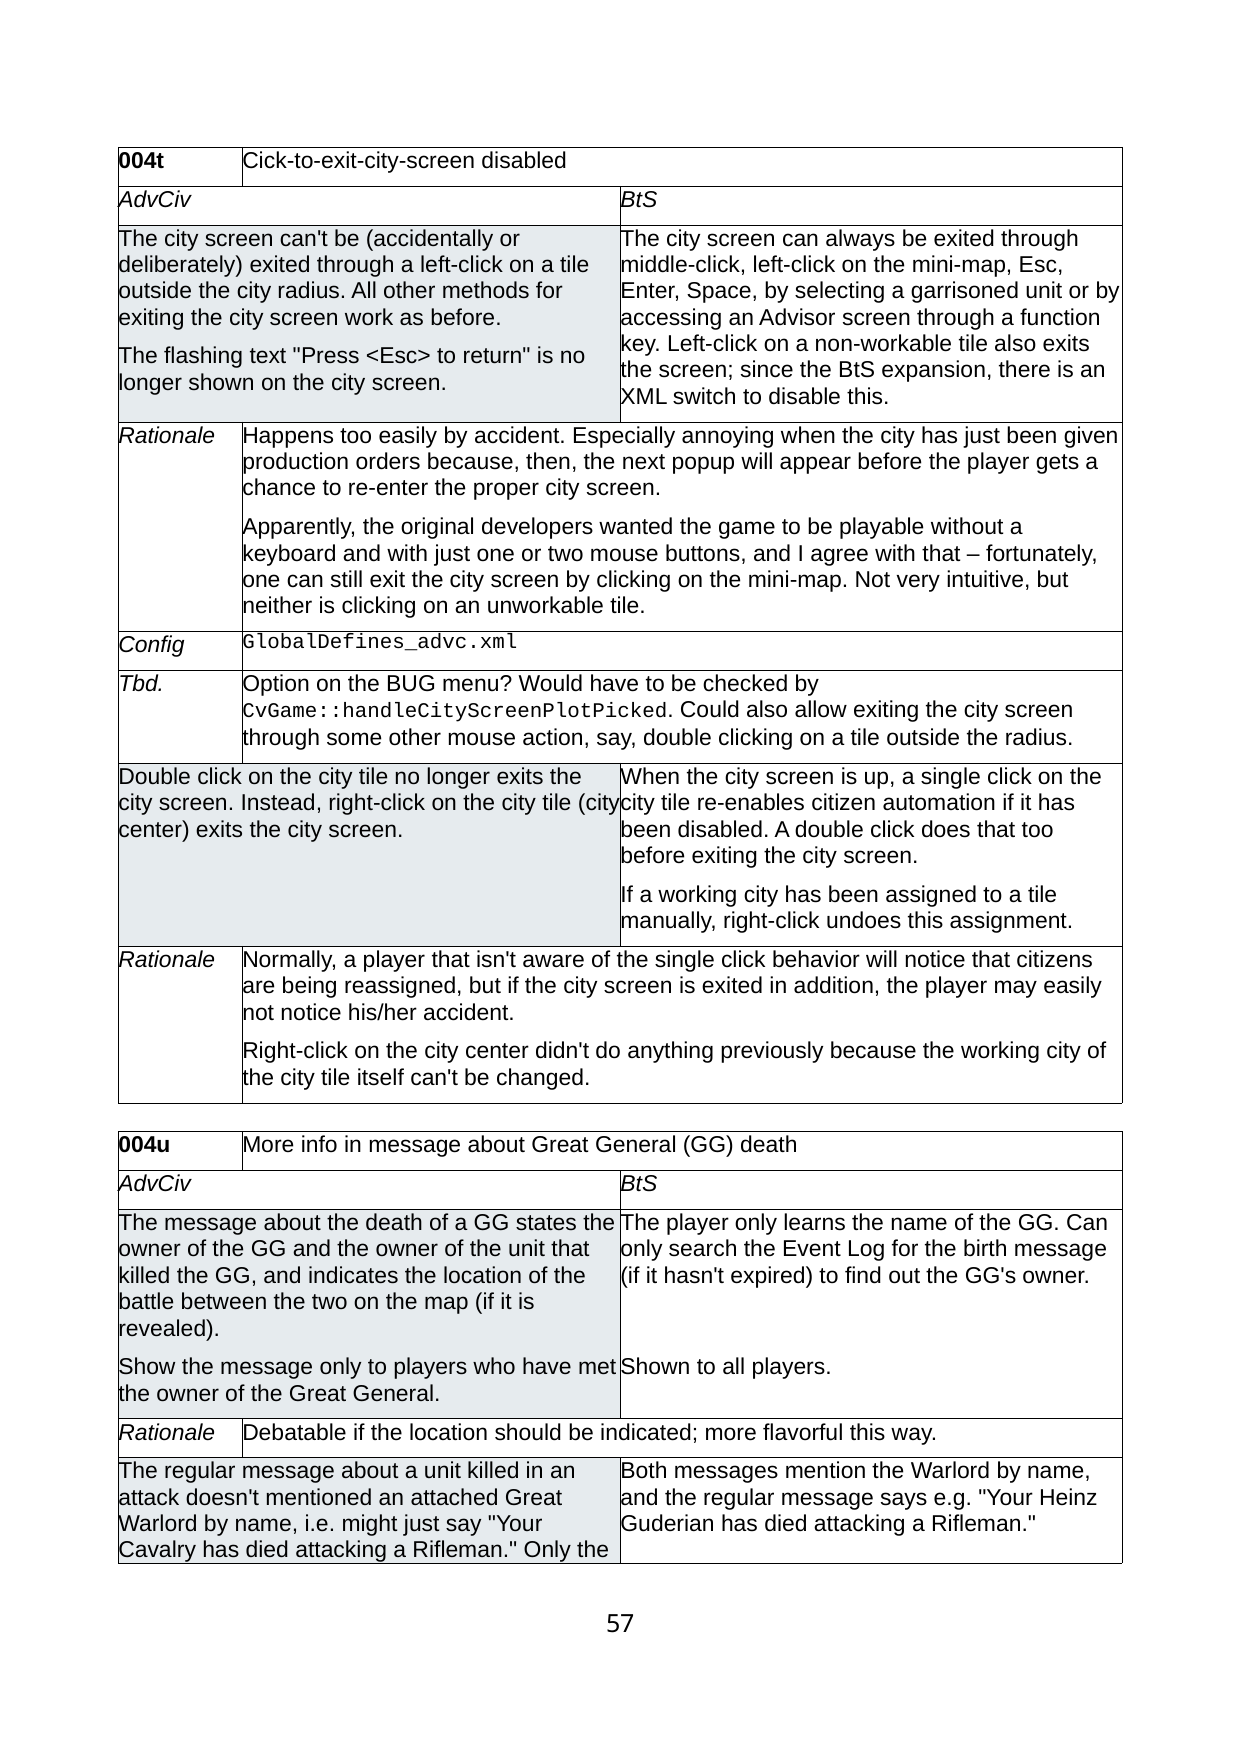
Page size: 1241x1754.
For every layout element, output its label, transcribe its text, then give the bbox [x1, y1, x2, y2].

table_header 004t [119, 148, 242, 186]
table_cell AdvCiv [119, 187, 620, 224]
table_cell BtS [621, 1171, 1122, 1209]
table_cell Rationale [119, 947, 242, 1102]
table_cell The regular message about a unit killed in an attack doesn't mentioned an attached Great Warlord by name, i.e. might just say "Your Cavalry has died attacking a Rifleman." Only the [119, 1458, 620, 1563]
table_cell AdvCiv [119, 1171, 620, 1209]
table_cell Option on the BUG menu? Would have to be checked by CvGame::handleCityScreenPlotPicked. Could also allow exiting the city screen through some other mouse action, say, double clicking on a tile outside the radius. [243, 671, 1122, 763]
table_cell Rationale [119, 1419, 242, 1457]
table_cell Debatable if the location should be indicated; more flavorful this way. [243, 1419, 1122, 1457]
table_cell The city screen can't be (accidentally or deliberately) exited through a left-click on a tile outside the city radius. All other methods for exiting the city screen work as before. The flashing text "Press <Esc> to return" is no longer shown on the city screen. [119, 226, 620, 422]
table_cell Normally, a player that isn't aware of the single click behavior will notice that citizens are being reassigned, but if the city screen is exited in addition, the player may easily not notice his/her accident. Right-click on the city center didn't do anything previously because the working city of the city tile itself can't be changed. [243, 947, 1122, 1102]
table_cell The city screen can always be exited through middle-click, left-click on the mini-map, Esc, Enter, Space, by selecting a garrisoned unit or by accessing an Advisor screen through a function key. Left-click on a non-workable tile also exits the screen; since the BtS expansion, there is an XML switch to disable this. [621, 226, 1122, 422]
table_cell The player only learns the name of the GG. Can only search the Event Log for the birth message (if it hasn't expired) to find out the GG's owner. Shown to all players. [621, 1210, 1122, 1418]
table_cell Happens too easily by accident. Especially annoying when the city has just been given production orders because, then, the next popup will appear before the player gets a chance to re-enter the proper city screen. Apparently, the original developers wanted the game to be playable without a keyboard and with just one or two mouse buttons, and I agree with that – fortunately, one can still exit the city screen by clicking on the mini-map. Not very intuitive, but neither is clicking on an unworkable tile. [243, 423, 1122, 631]
table_cell Double click on the city tile no longer exits the city screen. Instead, right-click on the city tile (city center) exits the city screen. [119, 764, 620, 946]
table_cell GlobalDefines_advc.xml [243, 632, 1122, 670]
table_header Cick-to-exit-city-screen disabled [243, 148, 1122, 186]
table_cell Both messages mention the Warlord by name, and the regular message says e.g. "Your Heinz Guderian has died attacking a Rifleman." [621, 1458, 1122, 1563]
table_cell Tbd. [119, 671, 242, 763]
table_cell The message about the death of a GG states the owner of the GG and the owner of the unit that killed the GG, and indicates the location of the battle between the two on the map (if it is revealed). Show the message only to players who have met the owner of the Great General. [119, 1210, 620, 1418]
table_cell Config [119, 632, 242, 670]
table_header 004u [119, 1132, 242, 1170]
table_cell Rationale [119, 423, 242, 631]
table_header More info in message about Great General (GG) death [243, 1132, 1122, 1170]
table_cell BtS [621, 187, 1122, 224]
table_cell When the city screen is up, a single click on the city tile re-enables citizen automation if it has been disabled. A double click does that too before exiting the city screen. If a working city has been assigned to a tile manually, right-click undoes this assignment. [621, 764, 1122, 946]
